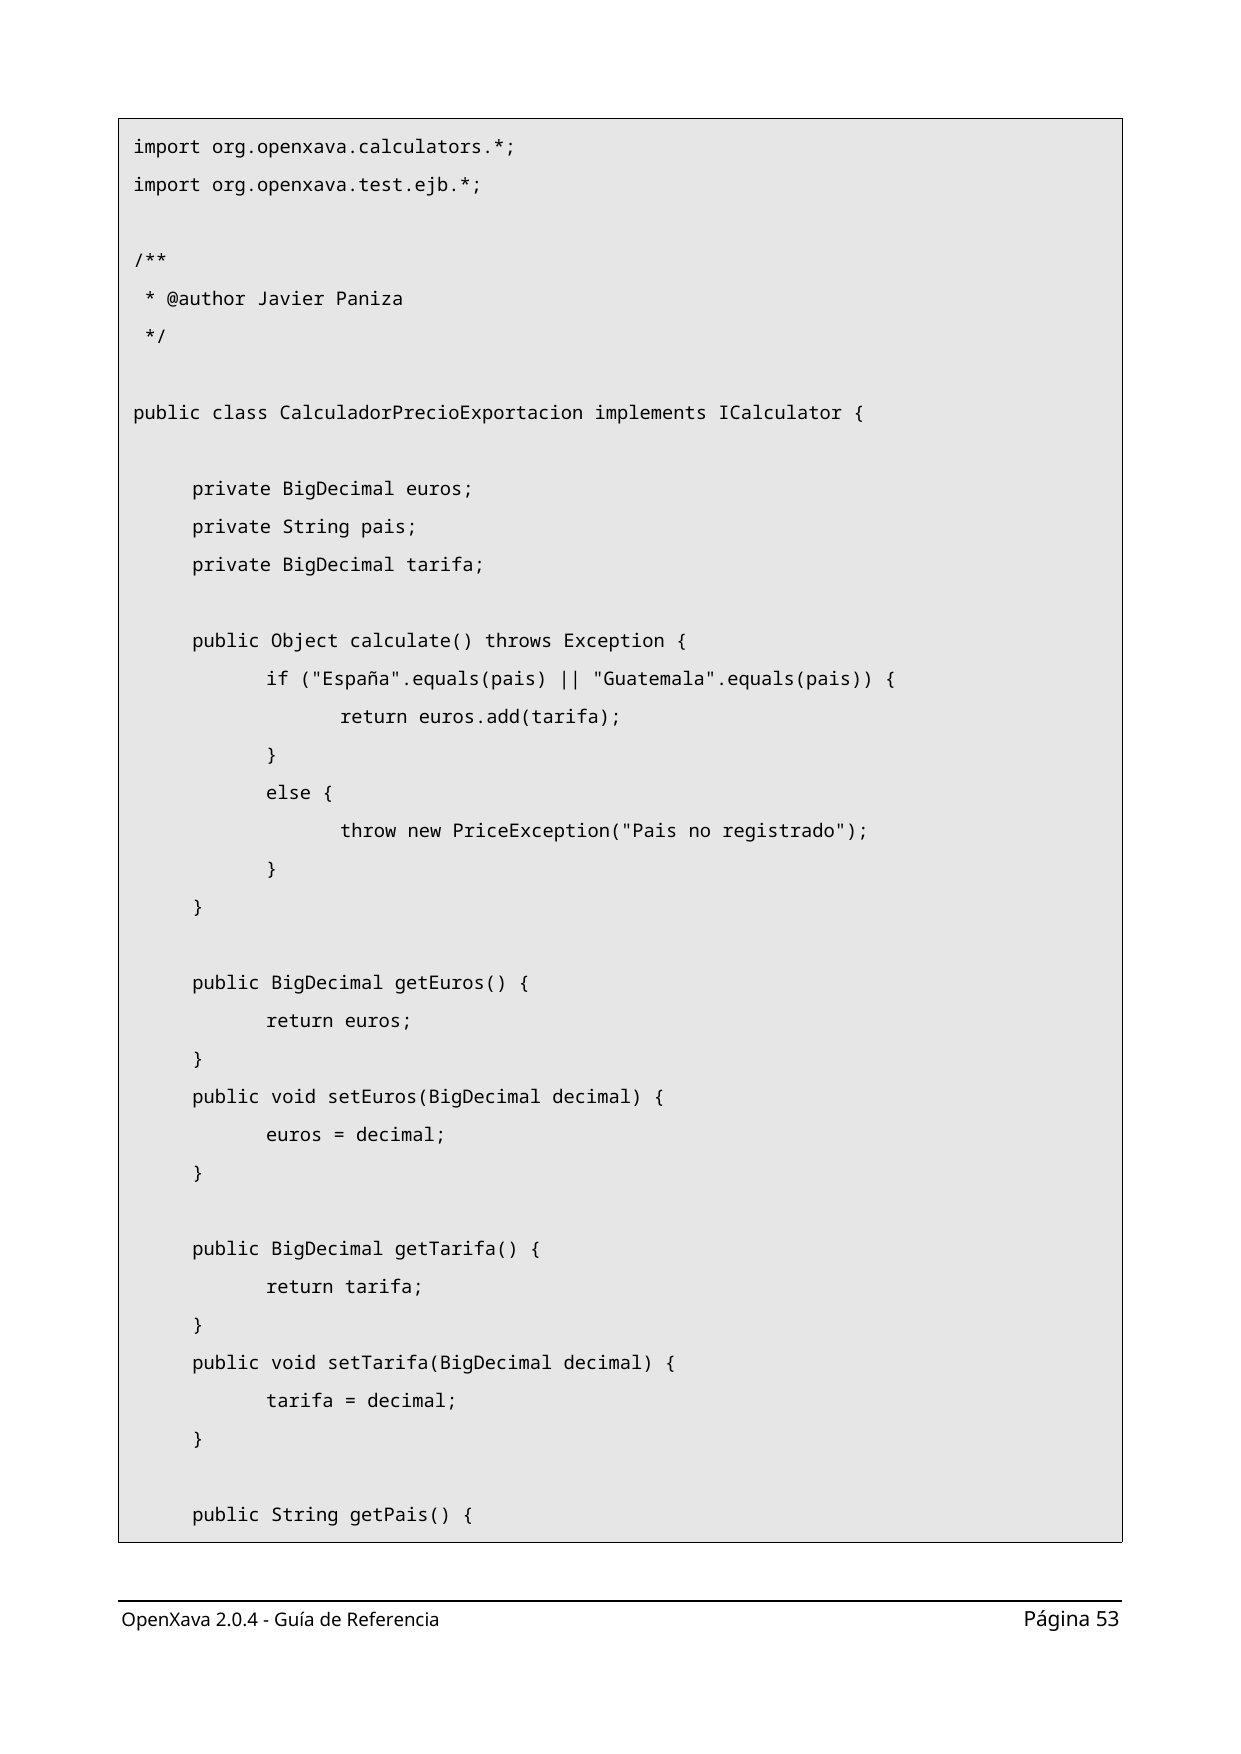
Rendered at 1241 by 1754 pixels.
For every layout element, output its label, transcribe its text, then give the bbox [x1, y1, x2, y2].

text if ("España".equals(pais) || "Guatemala".equals(pais)) { [119, 650, 1122, 688]
text } [119, 878, 1122, 917]
text public Object calculate() throws Exception { [119, 612, 1122, 650]
text } [119, 841, 1122, 878]
text public void setEuros(BigDecimal decimal) { [119, 1069, 1122, 1107]
text return euros; [119, 993, 1122, 1031]
text public BigDecimal getTarifa() { [119, 1221, 1122, 1259]
text import org.openxava.calculators.*; [119, 119, 1122, 156]
text public String getPais() { [119, 1487, 1122, 1542]
text } [119, 1411, 1122, 1449]
text } [119, 726, 1122, 764]
text } [119, 1031, 1122, 1069]
text euros = decimal; [119, 1107, 1122, 1145]
text public void setTarifa(BigDecimal decimal) { [119, 1335, 1122, 1373]
text private String pais; [119, 498, 1122, 536]
text } [119, 1297, 1122, 1335]
text private BigDecimal euros; [119, 460, 1122, 498]
text public BigDecimal getEuros() { [119, 954, 1122, 993]
text return euros.add(tarifa); [119, 688, 1122, 726]
text * @author Javier Paniza [119, 270, 1122, 308]
text tarifa = decimal; [119, 1373, 1122, 1411]
text /** [119, 232, 1122, 270]
text public class CalculadorPrecioExportacion implements ICalculator { [119, 384, 1122, 422]
text private BigDecimal tarifa; [119, 536, 1122, 574]
text } [119, 1145, 1122, 1183]
text throw new PriceException("Pais no registrado"); [119, 802, 1122, 841]
text */ [119, 308, 1122, 346]
text import org.openxava.test.ejb.*; [119, 156, 1122, 194]
text else { [119, 764, 1122, 802]
text return tarifa; [119, 1259, 1122, 1297]
